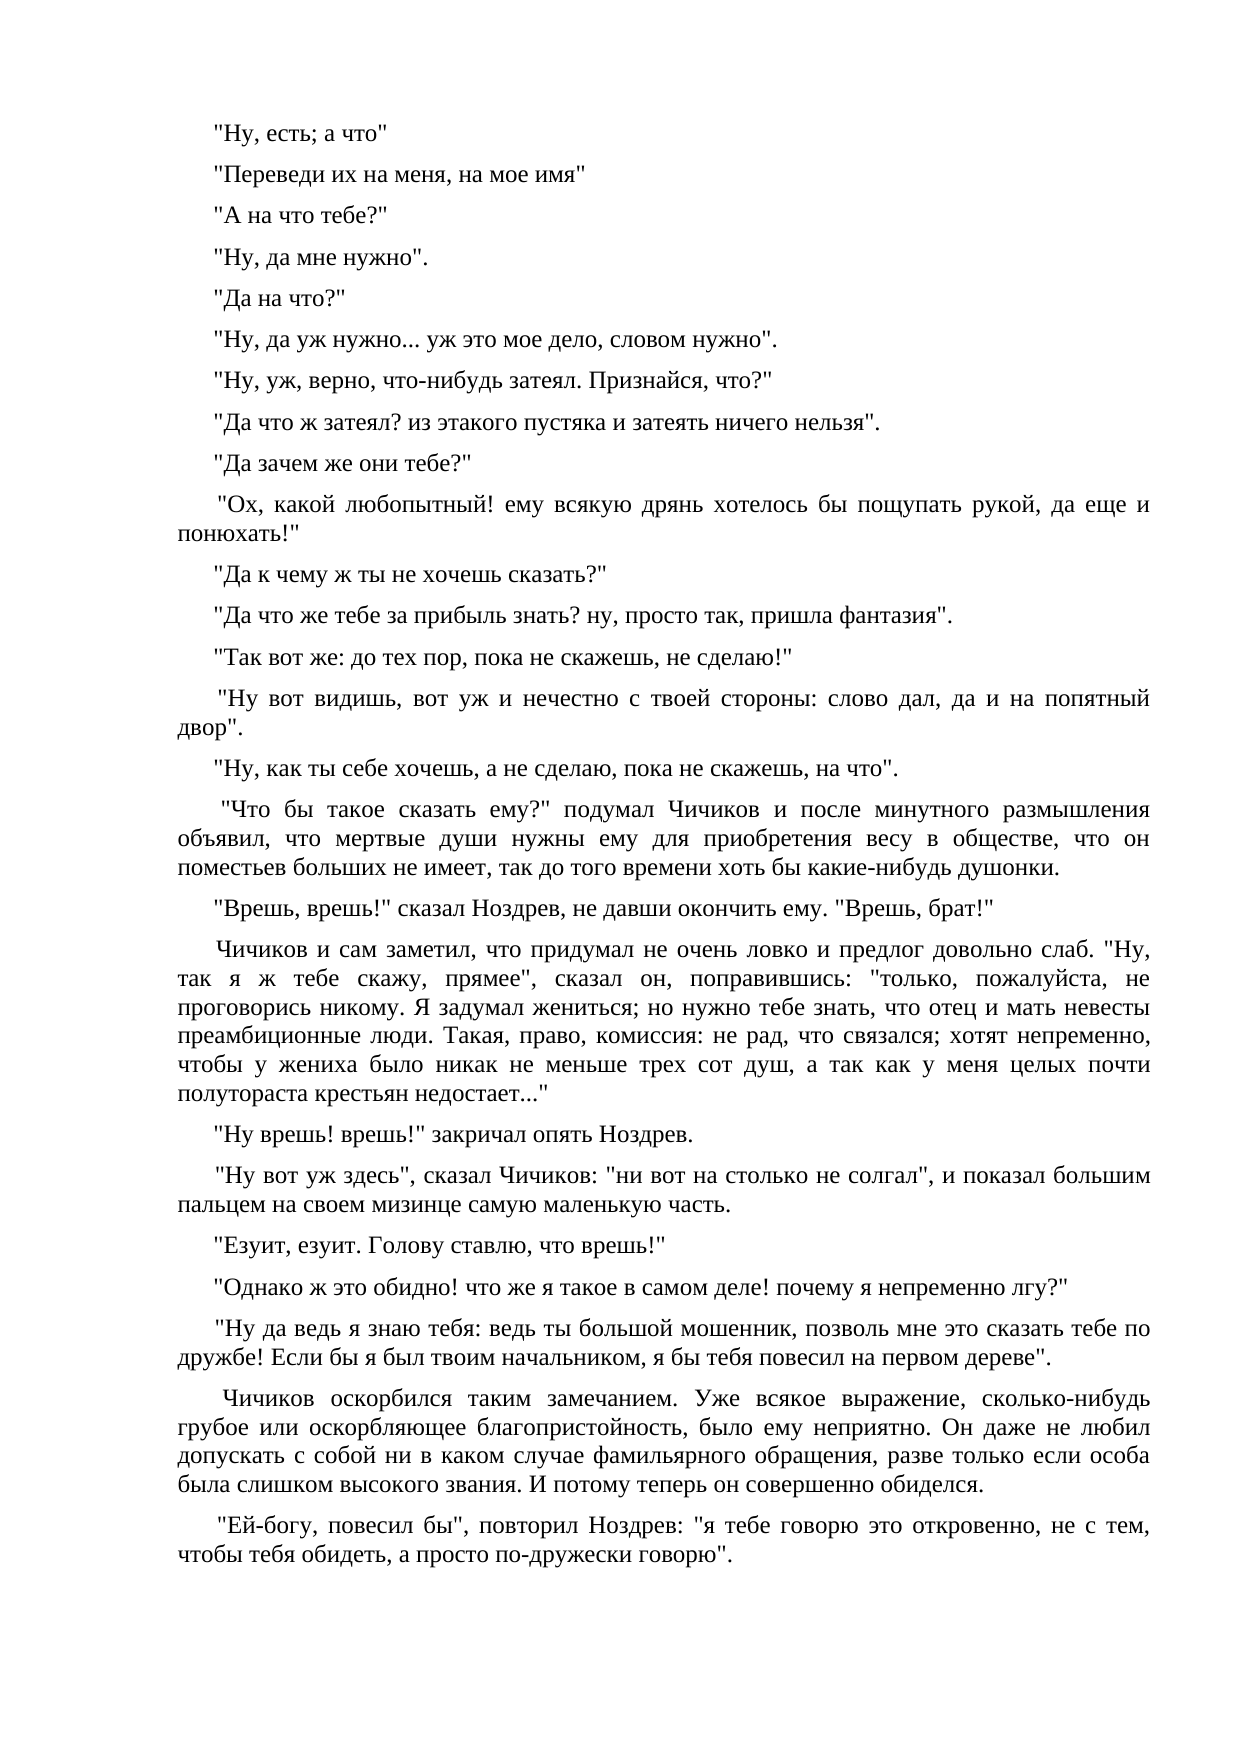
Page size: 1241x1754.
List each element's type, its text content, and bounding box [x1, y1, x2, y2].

text Чичиков и сам заметил, что придумал не очень ловко и предлог довольно слаб. "Ну, так я ж тебе скажу, прямее", сказал он, поправившись: "только, пожалуйста, не проговорись никому. Я задумал жениться; но нужно тебе знать, что отец и мать невесты преамбиционные люди. Такая, право, комиссия: не рад, что связался; хотят непременно, чтобы у жениха было никак не меньше трех сот душ, а так как у меня целых почти полутораста крестьян недостает..." [177, 934, 1152, 1107]
text "Да зачем же они тебе?" [177, 448, 1152, 477]
text "Ну вот уж здесь", сказал Чичиков: "ни вот на столько не солгал", и показал большим пальцем на своем мизинце самую маленькую часть. [177, 1161, 1152, 1218]
text "Врешь, врешь!" сказал Ноздрев, не давши окончить ему. "Врешь, брат!" [177, 893, 1152, 922]
text "Ну, есть; а что" [177, 118, 1152, 147]
text "А на что тебе?" [177, 201, 1152, 229]
text "Езуит, езуит. Голову ставлю, что врешь!" [177, 1231, 1152, 1259]
text "Ей-богу, повесил бы", повторил Ноздрев: "я тебе говорю это откровенно, не с тем, чтобы тебя обидеть, а просто по-дружески говорю". [177, 1511, 1152, 1568]
text "Да что ж затеял? из этакого пустяка и затеять ничего нельзя". [177, 407, 1152, 436]
text "Ну, уж, верно, что-нибудь затеял. Признайся, что?" [177, 366, 1152, 394]
text Чичиков оскорбился таким замечанием. Уже всякое выражение, сколько-нибудь грубое или оскорбляющее благопристойность, было ему неприятно. Он даже не любил допускать с собой ни в каком случае фамильярного обращения, разве только если особа была слишком высокого звания. И потому теперь он совершенно обиделся. [177, 1383, 1152, 1498]
text "Ну врешь! врешь!" закричал опять Ноздрев. [177, 1119, 1152, 1148]
text "Ну, да уж нужно... уж это мое дело, словом нужно". [177, 324, 1152, 353]
text "Что бы такое сказать ему?" подумал Чичиков и после минутного размышления объявил, что мертвые души нужны ему для приобретения весу в обществе, что он поместьев больших не имеет, так до того времени хоть бы какие-нибудь душонки. [177, 794, 1152, 881]
text "Так вот же: до тех пор, пока не скажешь, не сделаю!" [177, 642, 1152, 671]
text "Ну вот видишь, вот уж и нечестно с твоей стороны: слово дал, да и на попятный двор". [177, 683, 1152, 741]
text "Да что же тебе за прибыль знать? ну, просто так, пришла фантазия". [177, 601, 1152, 629]
text "Да к чему ж ты не хочешь сказать?" [177, 559, 1152, 588]
text "Ну, да мне нужно". [177, 242, 1152, 271]
text "Однако ж это обидно! что же я такое в самом деле! почему я непременно лгу?" [177, 1272, 1152, 1301]
text "Ох, какой любопытный! ему всякую дрянь хотелось бы пощупать рукой, да еще и понюхать!" [177, 489, 1152, 547]
text "Ну да ведь я знаю тебя: ведь ты большой мошенник, позволь мне это сказать тебе по дружбе! Если бы я был твоим начальником, я бы тебя повесил на первом дереве". [177, 1313, 1152, 1371]
text "Переведи их на меня, на мое имя" [177, 159, 1152, 188]
text "Ну, как ты себе хочешь, а не сделаю, пока не скажешь, на что". [177, 753, 1152, 782]
text "Да на что?" [177, 283, 1152, 312]
